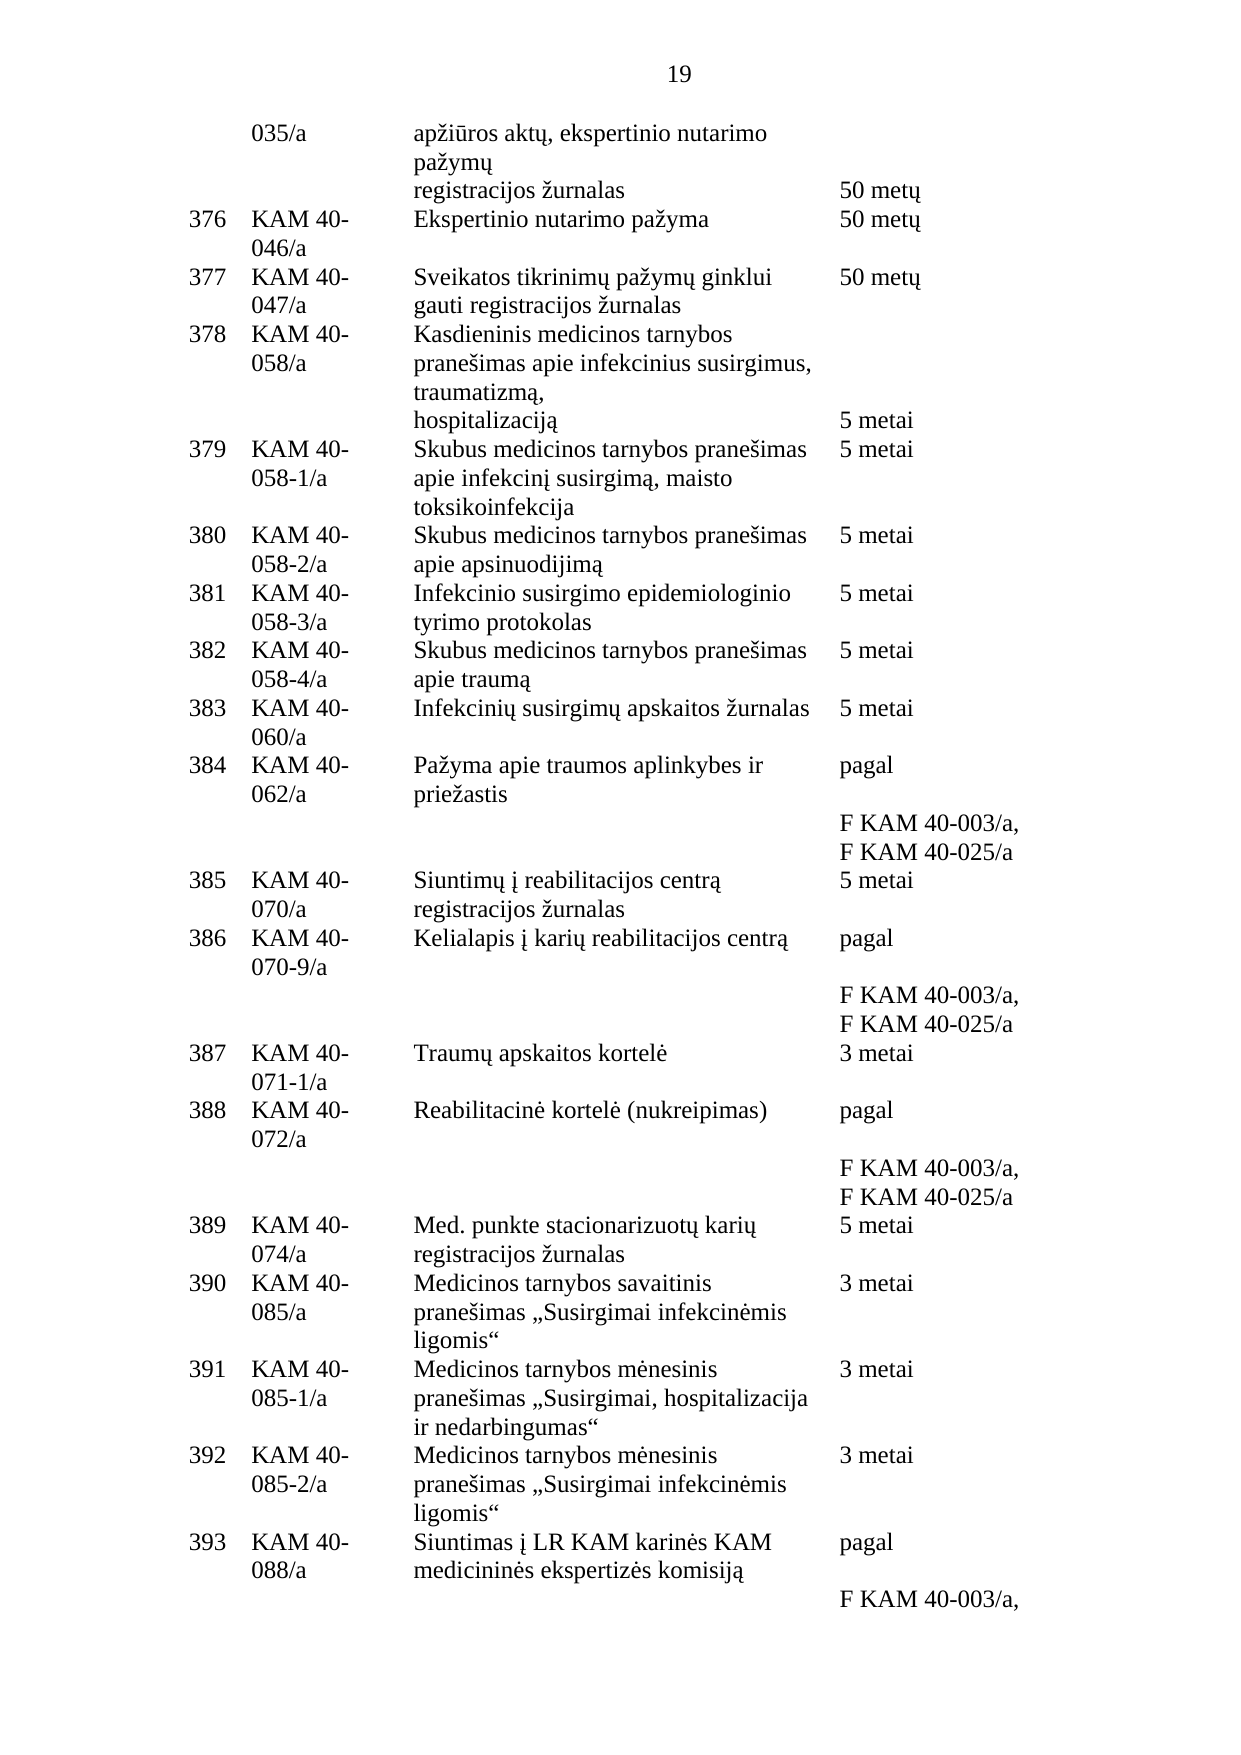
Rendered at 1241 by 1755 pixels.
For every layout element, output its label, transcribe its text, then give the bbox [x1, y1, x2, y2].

table_cell 3 metai [828, 1038, 1031, 1096]
table_cell [240, 1153, 402, 1182]
table_cell KAM 40-058-1/a [240, 434, 402, 521]
table_cell [1176, 406, 1181, 434]
table_cell 385 [177, 866, 240, 923]
table_cell Sveikatos tikrinimų pažymų ginklui gauti registracijos žurnalas [402, 262, 828, 319]
table_cell 379 [177, 434, 240, 521]
table_cell KAM 40-058-2/a [240, 521, 402, 578]
table_cell KAM 40-046/a [240, 204, 402, 262]
table_cell Medicinos tarnybos mėnesinis pranešimas „Susirgimai infekcinėmis ligomis“ [402, 1441, 828, 1527]
table_cell [1031, 923, 1176, 981]
table_cell apžiūros aktų, ekspertinio nutarimo pažymų [402, 118, 828, 176]
table_cell KAM 40-088/a [240, 1527, 402, 1584]
table_cell Med. punkte stacionarizuotų karių registracijos žurnalas [402, 1211, 828, 1268]
table_cell Medicinos tarnybos mėnesinis pranešimas „Susirgimai, hospitalizacija ir nedarbingumas“ [402, 1354, 828, 1441]
table_cell [402, 1153, 828, 1182]
table_cell Skubus medicinos tarnybos pranešimas apie apsinuodijimą [402, 521, 828, 578]
table_cell 380 [177, 521, 240, 578]
table_cell [1031, 406, 1176, 434]
table_cell 391 [177, 1354, 240, 1441]
table_cell [1031, 837, 1176, 866]
table_cell [177, 1153, 240, 1182]
table_cell [402, 837, 828, 866]
table_cell [1176, 1211, 1181, 1268]
table_cell F KAM 40-003/a, [828, 1153, 1031, 1182]
table_cell [177, 1182, 240, 1211]
table_cell Pažyma apie traumos aplinkybes ir priežastis [402, 751, 828, 808]
table_cell KAM 40-085/a [240, 1268, 402, 1354]
table_cell [177, 118, 240, 176]
table_cell 3 metai [828, 1268, 1031, 1354]
table_cell [1176, 176, 1181, 204]
table_cell [1176, 1009, 1181, 1038]
table_cell KAM 40-058-3/a [240, 578, 402, 636]
table_cell [1031, 434, 1176, 521]
table_cell [1031, 1441, 1176, 1527]
table_cell [1031, 262, 1176, 319]
table_cell [1176, 262, 1181, 319]
table_cell [828, 118, 1031, 176]
table_cell 50 metų [828, 204, 1031, 262]
table_cell [1031, 1211, 1176, 1268]
table_cell [1176, 693, 1181, 751]
table_cell [240, 1009, 402, 1038]
table_cell F KAM 40-003/a, [828, 981, 1031, 1009]
table_cell 387 [177, 1038, 240, 1096]
table_cell KAM 40-072/a [240, 1096, 402, 1153]
table_cell Siuntimų į reabilitacijos centrą registracijos žurnalas [402, 866, 828, 923]
table_cell [240, 1584, 402, 1613]
table_cell [402, 981, 828, 1009]
table_cell [1176, 1153, 1181, 1182]
table_cell [1031, 1009, 1176, 1038]
table_cell Kelialapis į karių reabilitacijos centrą [402, 923, 828, 981]
table_cell [1176, 751, 1181, 808]
table_cell [1031, 204, 1176, 262]
table_cell Kasdieninis medicinos tarnybos pranešimas apie infekcinius susirgimus, traumatizmą, [402, 319, 828, 406]
table_cell [1176, 319, 1181, 406]
table_cell 384 [177, 751, 240, 808]
table_cell [828, 319, 1031, 406]
table_cell [1176, 1354, 1181, 1441]
table_cell F KAM 40-025/a [828, 1182, 1031, 1211]
table_cell [1176, 1182, 1181, 1211]
table_cell KAM 40-058/a [240, 319, 402, 406]
table_cell 376 [177, 204, 240, 262]
table_cell Skubus medicinos tarnybos pranešimas apie infekcinį susirgimą, maisto toksikoinfekcija [402, 434, 828, 521]
table_cell 393 [177, 1527, 240, 1584]
table_cell 382 [177, 636, 240, 693]
table_cell [1031, 176, 1176, 204]
table_cell [240, 837, 402, 866]
table_cell [177, 406, 240, 434]
table_cell KAM 40-085-1/a [240, 1354, 402, 1441]
table_cell KAM 40-085-2/a [240, 1441, 402, 1527]
table_cell [1031, 808, 1176, 837]
table_cell registracijos žurnalas [402, 176, 828, 204]
table_cell 390 [177, 1268, 240, 1354]
table_cell [1031, 866, 1176, 923]
table_cell pagal [828, 1527, 1031, 1584]
table_cell [1176, 981, 1181, 1009]
table_cell [1176, 837, 1181, 866]
table_cell [1176, 578, 1181, 636]
table_cell [177, 1584, 240, 1613]
table_cell [1176, 204, 1181, 262]
table_cell [1031, 578, 1176, 636]
table_cell KAM 40-058-4/a [240, 636, 402, 693]
table_cell 50 metų [828, 176, 1031, 204]
table_cell [240, 1182, 402, 1211]
table_cell [402, 808, 828, 837]
table_cell [1031, 1354, 1176, 1441]
table_cell 5 metai [828, 406, 1031, 434]
table_cell 377 [177, 262, 240, 319]
table_cell 389 [177, 1211, 240, 1268]
table_cell F KAM 40-003/a, [828, 1584, 1031, 1613]
table_cell [240, 406, 402, 434]
table_cell 383 [177, 693, 240, 751]
table_cell [402, 1584, 828, 1613]
table_cell 5 metai [828, 521, 1031, 578]
table_cell [1031, 693, 1176, 751]
table_cell F KAM 40-003/a, [828, 808, 1031, 837]
table_cell KAM 40-062/a [240, 751, 402, 808]
table_cell [402, 1182, 828, 1211]
table_cell F KAM 40-025/a [828, 837, 1031, 866]
table_cell 035/a [240, 118, 402, 176]
table_cell hospitalizaciją [402, 406, 828, 434]
table_cell [177, 808, 240, 837]
table_cell 5 metai [828, 578, 1031, 636]
table_cell [177, 1009, 240, 1038]
table_cell 378 [177, 319, 240, 406]
table_cell [1031, 1038, 1176, 1096]
table_cell [240, 981, 402, 1009]
table_cell [1031, 1182, 1176, 1211]
table_cell [1176, 434, 1181, 521]
table_cell 3 metai [828, 1354, 1031, 1441]
table_cell [1176, 923, 1181, 981]
table_cell KAM 40-047/a [240, 262, 402, 319]
table_cell [402, 1009, 828, 1038]
table_cell 392 [177, 1441, 240, 1527]
table_cell [1031, 319, 1176, 406]
table_cell [1176, 1441, 1181, 1527]
table_cell [1176, 636, 1181, 693]
table_cell [1031, 1268, 1176, 1354]
table_cell [177, 837, 240, 866]
table_cell 381 [177, 578, 240, 636]
table_cell 388 [177, 1096, 240, 1153]
table_cell KAM 40-074/a [240, 1211, 402, 1268]
table_cell [1031, 521, 1176, 578]
table_cell Traumų apskaitos kortelė [402, 1038, 828, 1096]
table_cell 5 metai [828, 693, 1031, 751]
table_cell [1176, 866, 1181, 923]
table_cell KAM 40-070/a [240, 866, 402, 923]
table_cell [1176, 1527, 1181, 1584]
table_cell [1031, 636, 1176, 693]
table_cell 5 metai [828, 1211, 1031, 1268]
table_cell Reabilitacinė kortelė (nukreipimas) [402, 1096, 828, 1153]
table_cell [1031, 751, 1176, 808]
table_cell Infekcinio susirgimo epidemiologinio tyrimo protokolas [402, 578, 828, 636]
table_cell [1176, 808, 1181, 837]
table_cell [1176, 1096, 1181, 1153]
table_cell Ekspertinio nutarimo pažyma [402, 204, 828, 262]
table_cell [1176, 1268, 1181, 1354]
table_cell 386 [177, 923, 240, 981]
table_cell 5 metai [828, 866, 1031, 923]
table_cell [1031, 118, 1176, 176]
table_cell [1176, 118, 1181, 176]
table_cell F KAM 40-025/a [828, 1009, 1031, 1038]
table_cell KAM 40-070-9/a [240, 923, 402, 981]
table_cell [177, 981, 240, 1009]
table_cell [1031, 1584, 1176, 1613]
table_cell 3 metai [828, 1441, 1031, 1527]
table_cell Medicinos tarnybos savaitinis pranešimas „Susirgimai infekcinėmis ligomis“ [402, 1268, 828, 1354]
table_cell [1176, 1584, 1181, 1613]
table_cell 50 metų [828, 262, 1031, 319]
table_cell Siuntimas į LR KAM karinės KAM medicininės ekspertizės komisiją [402, 1527, 828, 1584]
table_cell 5 metai [828, 434, 1031, 521]
table_cell [240, 808, 402, 837]
table_cell Infekcinių susirgimų apskaitos žurnalas [402, 693, 828, 751]
table_cell [177, 176, 240, 204]
table_cell 5 metai [828, 636, 1031, 693]
table_cell [1031, 1527, 1176, 1584]
table_cell [1176, 521, 1181, 578]
table_cell [1176, 1038, 1181, 1096]
table_cell pagal [828, 751, 1031, 808]
table_cell [1031, 1096, 1176, 1153]
table_cell [240, 176, 402, 204]
table_cell [1031, 981, 1176, 1009]
table_cell Skubus medicinos tarnybos pranešimas apie traumą [402, 636, 828, 693]
table_cell pagal [828, 1096, 1031, 1153]
table_cell KAM 40-071-1/a [240, 1038, 402, 1096]
table_cell KAM 40-060/a [240, 693, 402, 751]
table_cell [1031, 1153, 1176, 1182]
table_cell pagal [828, 923, 1031, 981]
